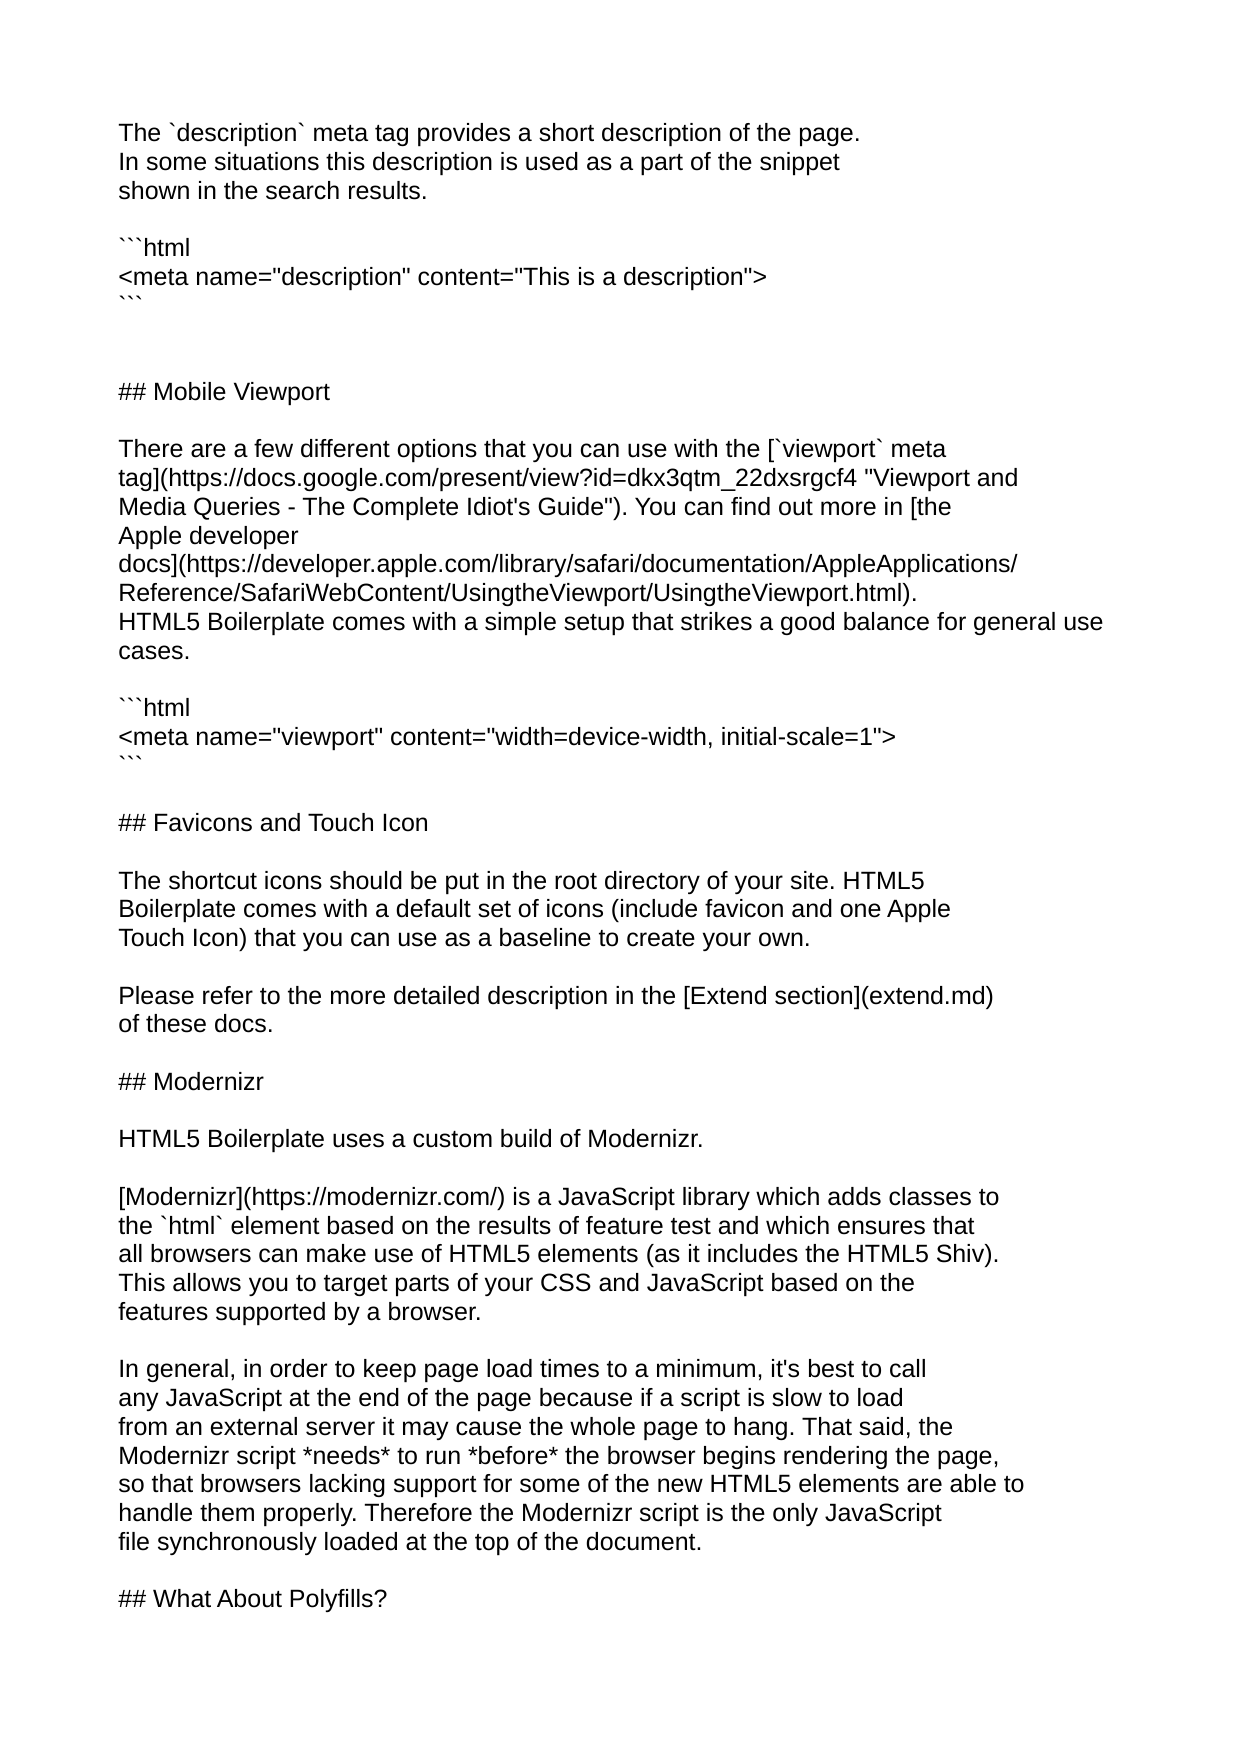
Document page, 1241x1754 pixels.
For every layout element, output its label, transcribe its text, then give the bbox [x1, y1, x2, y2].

text The `description` meta tag provides a short description of the page. In some situations this description is used as a part of the snippet shown in the search results. ```html <meta name="description" content="This is a description"> ``` ## Mobile Viewport There are a few different options that you can use with the [`viewport` meta tag](https://docs.google.com/present/view?id=dkx3qtm_22dxsrgcf4 "Viewport and Media Queries - The Complete Idiot's Guide"). You can find out more in [the Apple developer docs](https://developer.apple.com/library/safari/documentation/AppleApplications/Reference/SafariWebContent/UsingtheViewport/UsingtheViewport.html). HTML5 Boilerplate comes with a simple setup that strikes a good balance for general use cases. ```html <meta name="viewport" content="width=device-width, initial-scale=1"> ``` ## Favicons and Touch Icon The shortcut icons should be put in the root directory of your site. HTML5 Boilerplate comes with a default set of icons (include favicon and one Apple Touch Icon) that you can use as a baseline to create your own. Please refer to the more detailed description in the [Extend section](extend.md) of these docs. ## Modernizr HTML5 Boilerplate uses a custom build of Modernizr. [Modernizr](https://modernizr.com/) is a JavaScript library which adds classes to the `html` element based on the results of feature test and which ensures that all browsers can make use of HTML5 elements (as it includes the HTML5 Shiv). This allows you to target parts of your CSS and JavaScript based on the features supported by a browser. In general, in order to keep page load times to a minimum, it's best to call any JavaScript at the end of the page because if a script is slow to load from an external server it may cause the whole page to hang. That said, the Modernizr script *needs* to run *before* the browser begins rendering the page, so that browsers lacking support for some of the new HTML5 elements are able to handle them properly. Therefore the Modernizr script is the only JavaScript file synchronously loaded at the top of the document. ## What About Polyfills? [118, 118, 1122, 1613]
